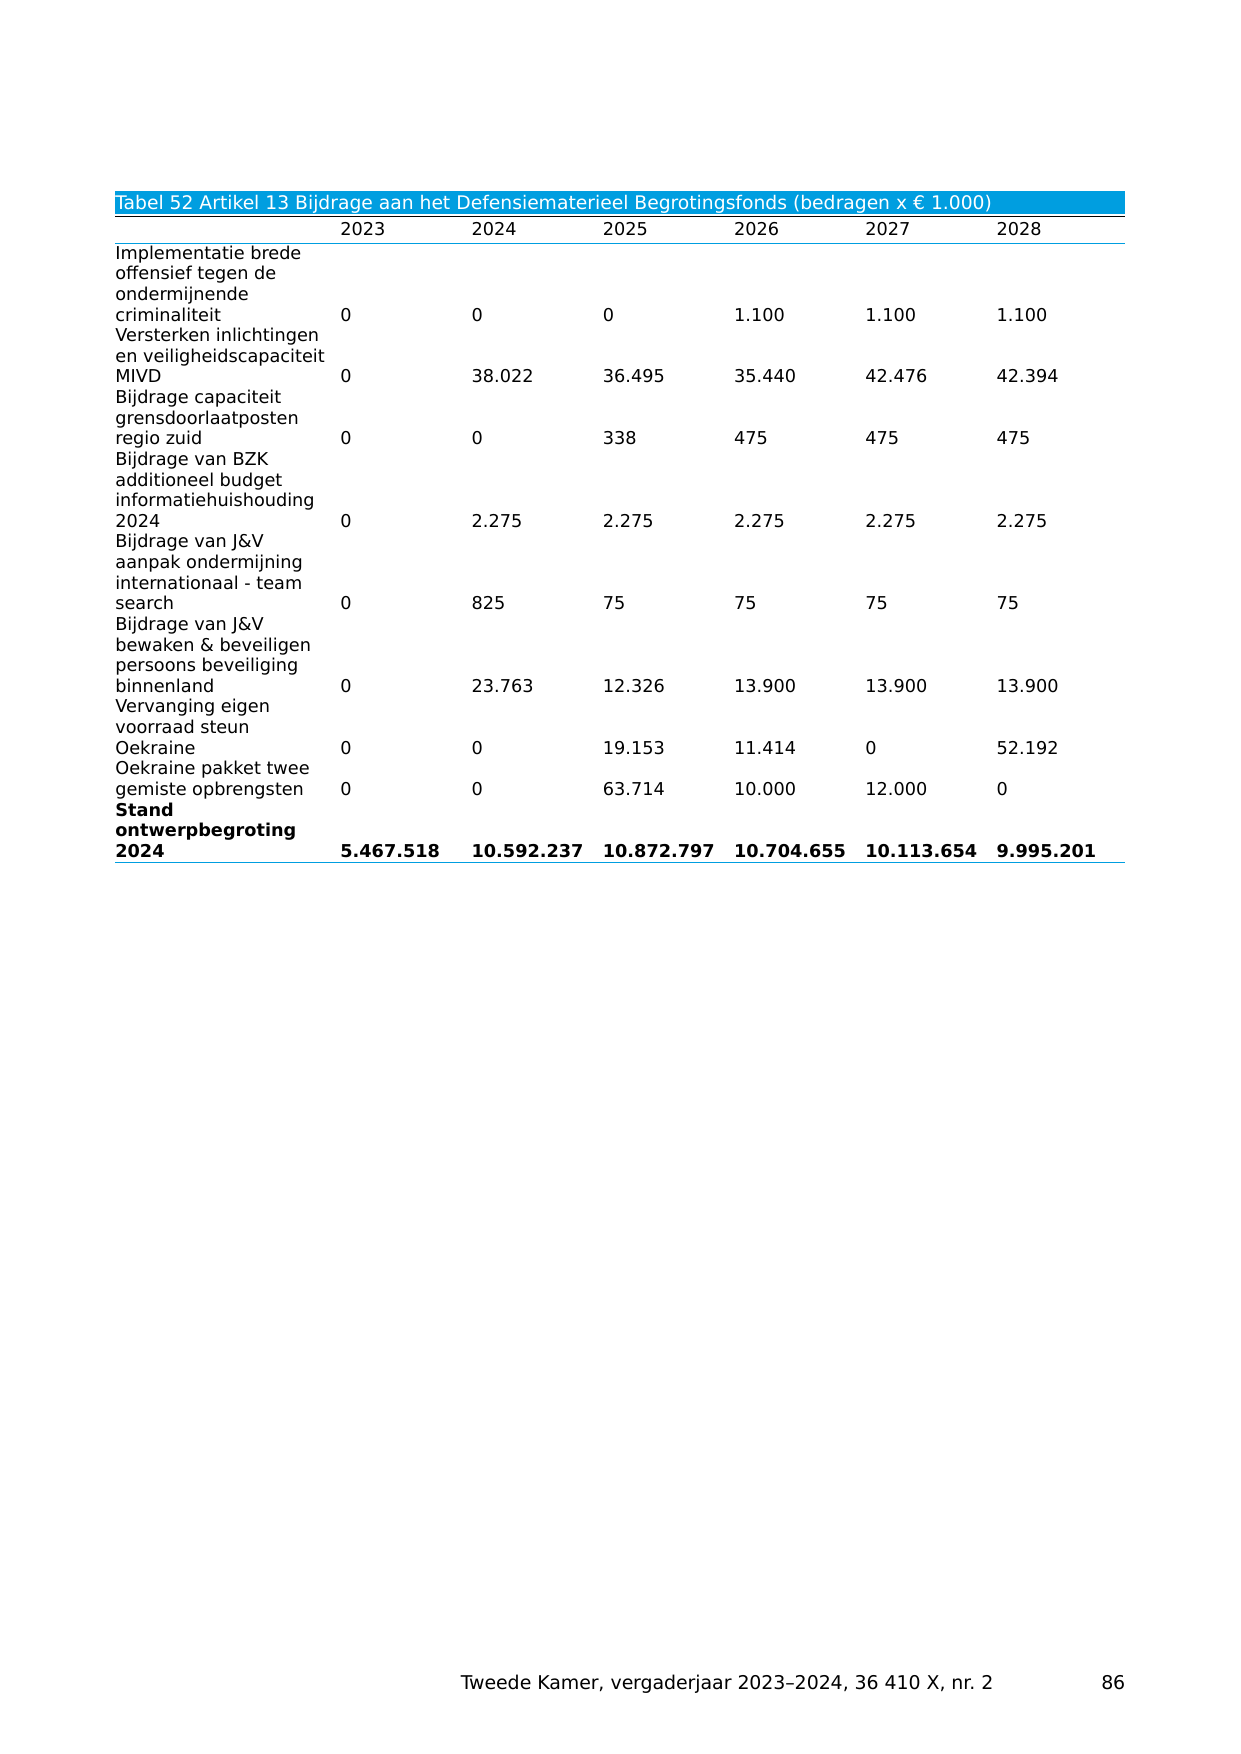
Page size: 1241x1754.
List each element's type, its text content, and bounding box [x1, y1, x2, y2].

table_cell 13.900 [862, 614, 993, 696]
table_cell 2.275 [469, 449, 600, 531]
table_cell 2028 [994, 217, 1125, 243]
table_cell 42.476 [862, 325, 993, 387]
table_cell 338 [600, 387, 731, 449]
table_cell 0 [994, 758, 1125, 799]
table_cell 0 [337, 244, 468, 325]
table_cell 75 [994, 531, 1125, 614]
table_cell Oekraine pakket twee gemiste opbrengsten [115, 758, 337, 799]
table_cell 0 [469, 696, 600, 758]
table_cell 0 [337, 325, 468, 387]
table_cell 75 [862, 531, 993, 614]
table_cell 2025 [600, 217, 731, 243]
table_cell 63.714 [600, 758, 731, 799]
table_cell 42.394 [994, 325, 1125, 387]
table_cell 0 [337, 387, 468, 449]
table_cell Bijdrage van J&V bewaken & beveiligen persoons beveiliging binnenland [115, 614, 337, 696]
table_cell 75 [731, 531, 862, 614]
table_cell 10.000 [731, 758, 862, 799]
table_cell 1.100 [731, 244, 862, 325]
table_cell 0 [469, 387, 600, 449]
table_cell 2024 [469, 217, 600, 243]
table_cell 38.022 [469, 325, 600, 387]
table_cell [115, 217, 337, 243]
table_cell 1.100 [862, 244, 993, 325]
table_cell 10.704.655 [731, 800, 862, 861]
table_cell 36.495 [600, 325, 731, 387]
table_cell 0 [337, 696, 468, 758]
table_cell 11.414 [731, 696, 862, 758]
table_cell 0 [337, 531, 468, 614]
table_cell 2.275 [994, 449, 1125, 531]
table_cell 475 [731, 387, 862, 449]
table_cell 475 [862, 387, 993, 449]
table_cell 10.592.237 [469, 800, 600, 861]
table_cell Versterken inlichtingen en veiligheidscapaciteit MIVD [115, 325, 337, 387]
table_cell 0 [469, 758, 600, 799]
table_cell 2026 [731, 217, 862, 243]
table_cell 2.275 [862, 449, 993, 531]
table_cell 0 [862, 696, 993, 758]
table_cell 12.000 [862, 758, 993, 799]
table_cell 35.440 [731, 325, 862, 387]
table_cell Implementatie brede offensief tegen de ondermijnende criminaliteit [115, 244, 337, 325]
table_cell 825 [469, 531, 600, 614]
table_cell 52.192 [994, 696, 1125, 758]
table_cell 75 [600, 531, 731, 614]
table_cell 13.900 [994, 614, 1125, 696]
table_cell 10.872.797 [600, 800, 731, 861]
table_cell 0 [469, 244, 600, 325]
table_cell 5.467.518 [337, 800, 468, 861]
table_cell 9.995.201 [994, 800, 1125, 861]
table_cell 1.100 [994, 244, 1125, 325]
table_cell 13.900 [731, 614, 862, 696]
table_cell 19.153 [600, 696, 731, 758]
table_cell 0 [337, 758, 468, 799]
table_cell Vervanging eigen voorraad steun Oekraine [115, 696, 337, 758]
table_cell 2027 [862, 217, 993, 243]
table_cell Bijdrage van J&V aanpak ondermijning internationaal - team search [115, 531, 337, 614]
table_cell 10.113.654 [862, 800, 993, 861]
table_cell Stand ontwerpbegroting 2024 [115, 800, 337, 861]
table_cell 0 [600, 244, 731, 325]
table_cell 475 [994, 387, 1125, 449]
table_cell 2.275 [600, 449, 731, 531]
table_cell 0 [337, 614, 468, 696]
table_cell 0 [337, 449, 468, 531]
table_cell 2023 [337, 217, 468, 243]
table_cell 12.326 [600, 614, 731, 696]
table_cell Bijdrage van BZK additioneel budget informatiehuishouding 2024 [115, 449, 337, 531]
table_cell 2.275 [731, 449, 862, 531]
table_cell Bijdrage capaciteit grensdoorlaatposten regio zuid [115, 387, 337, 449]
table_cell 23.763 [469, 614, 600, 696]
